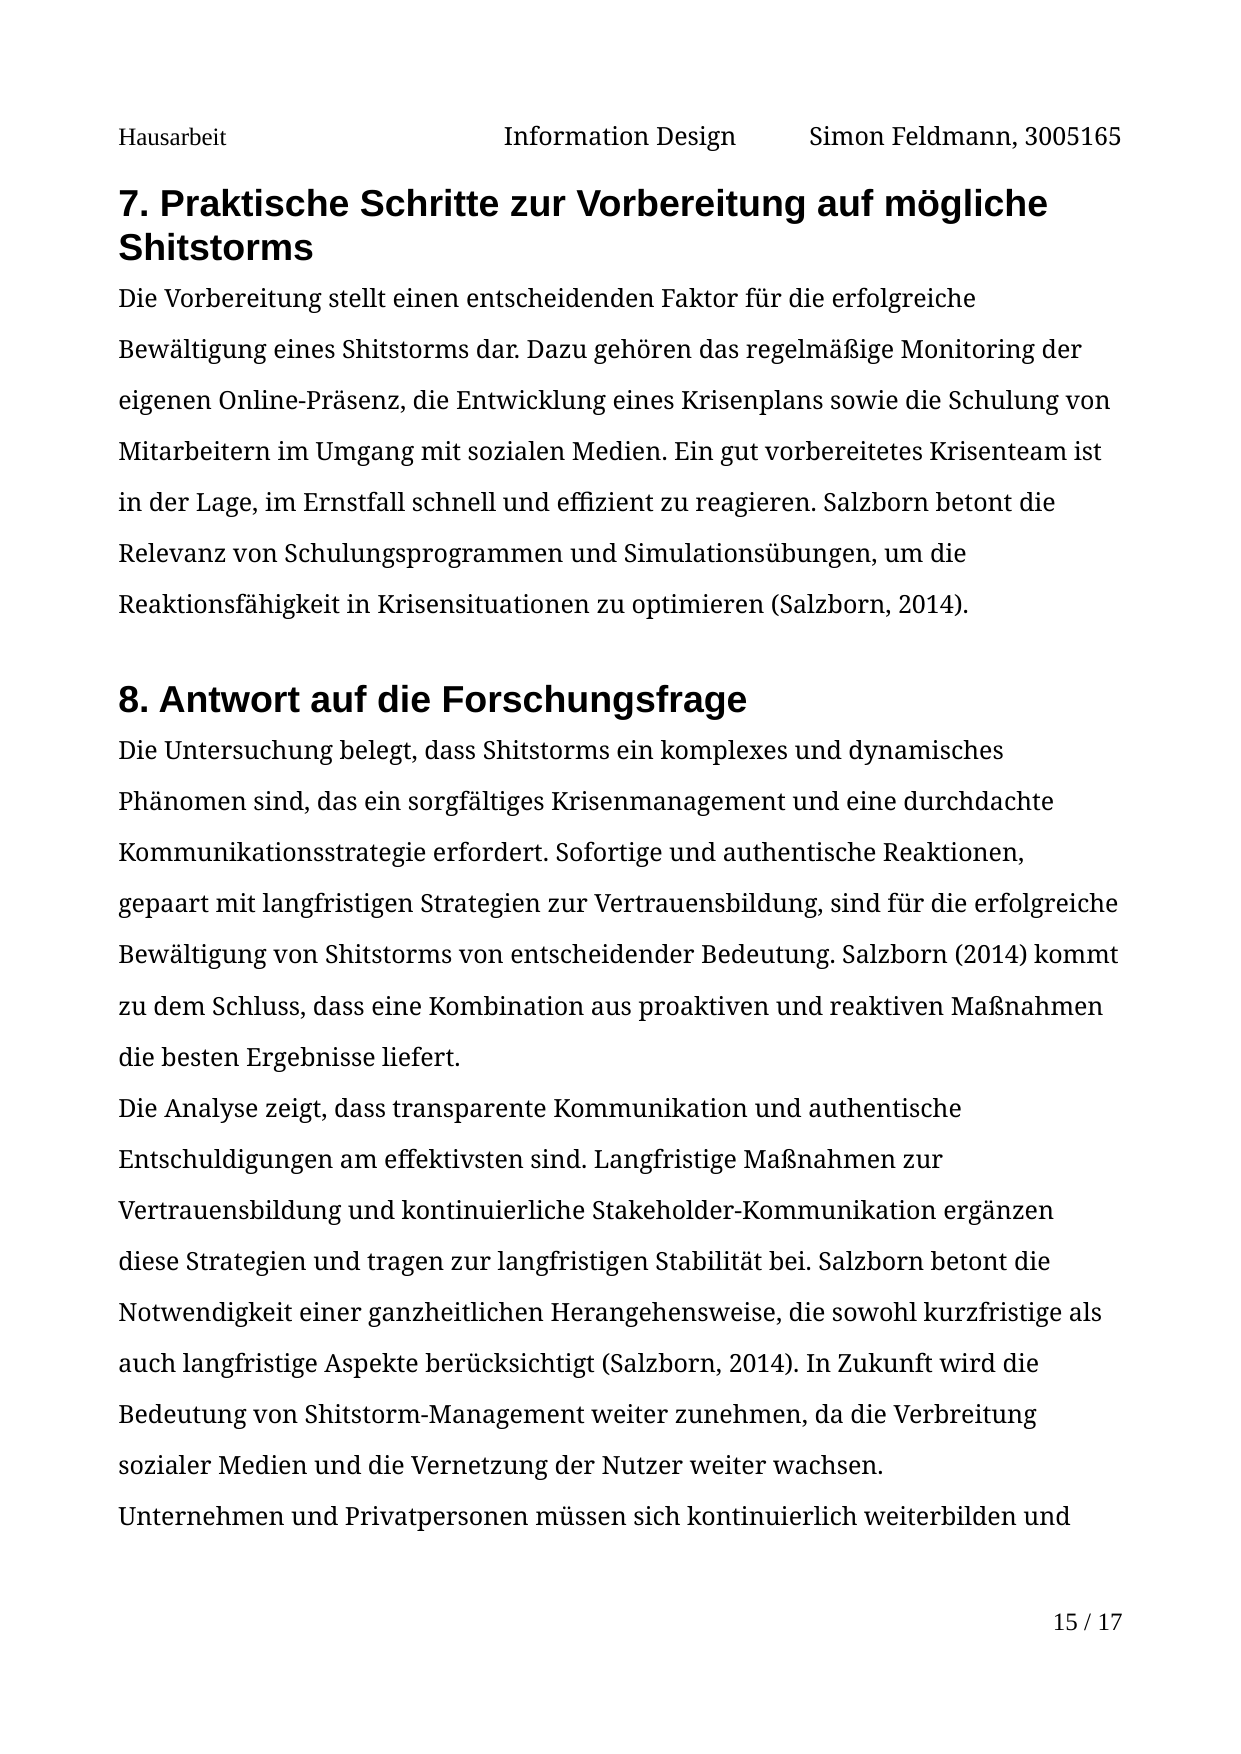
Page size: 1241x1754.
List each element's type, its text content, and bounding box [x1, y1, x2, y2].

text Die Vorbereitung stellt einen entscheidenden Faktor für die erfolgreiche Bewältigung eines Shitstorms dar. Dazu gehören das regelmäßige Monitoring der eigenen Online-Präsenz, die Entwicklung eines Krisenplans sowie die Schulung von Mitarbeitern im Umgang mit sozialen Medien. Ein gut vorbereitetes Krisenteam ist in der Lage, im Ernstfall schnell und effizient zu reagieren. Salzborn betont die Relevanz von Schulungsprogrammen und Simulationsübungen, um die Reaktionsfähigkeit in Krisensituationen zu optimieren (Salzborn, 2014). [118, 280, 1122, 621]
text Die Untersuchung belegt, dass Shitstorms ein komplexes und dynamisches Phänomen sind, das ein sorgfältiges Krisenmanagement und eine durchdachte Kommunikationsstrategie erfordert. Sofortige und authentische Reaktionen, gepaart mit langfristigen Strategien zur Vertrauensbildung, sind für die erfolgreiche Bewältigung von Shitstorms von entscheidender Bedeutung. Salzborn (2014) kommt zu dem Schluss, dass eine Kombination aus proaktiven und reaktiven Maßnahmen die besten Ergebnisse liefert. Die Analyse zeigt, dass transparente Kommunikation und authentische Entschuldigungen am effektivsten sind. Langfristige Maßnahmen zur Vertrauensbildung und kontinuierliche Stakeholder-Kommunikation ergänzen diese Strategien und tragen zur langfristigen Stabilität bei. Salzborn betont die Notwendigkeit einer ganzheitlichen Herangehensweise, die sowohl kurzfristige als auch langfristige Aspekte berücksichtigt (Salzborn, 2014). In Zukunft wird die Bedeutung von Shitstorm-Management weiter zunehmen, da die Verbreitung sozialer Medien und die Vernetzung der Nutzer weiter wachsen. Unternehmen und Privatpersonen müssen sich kontinuierlich weiterbilden und [118, 733, 1122, 1533]
subtitle 7. Praktische Schritte zur Vorbereitung auf mögliche Shitstorms [118, 182, 1122, 268]
subtitle 8. Antwort auf die Forschungsfrage [118, 677, 1122, 720]
